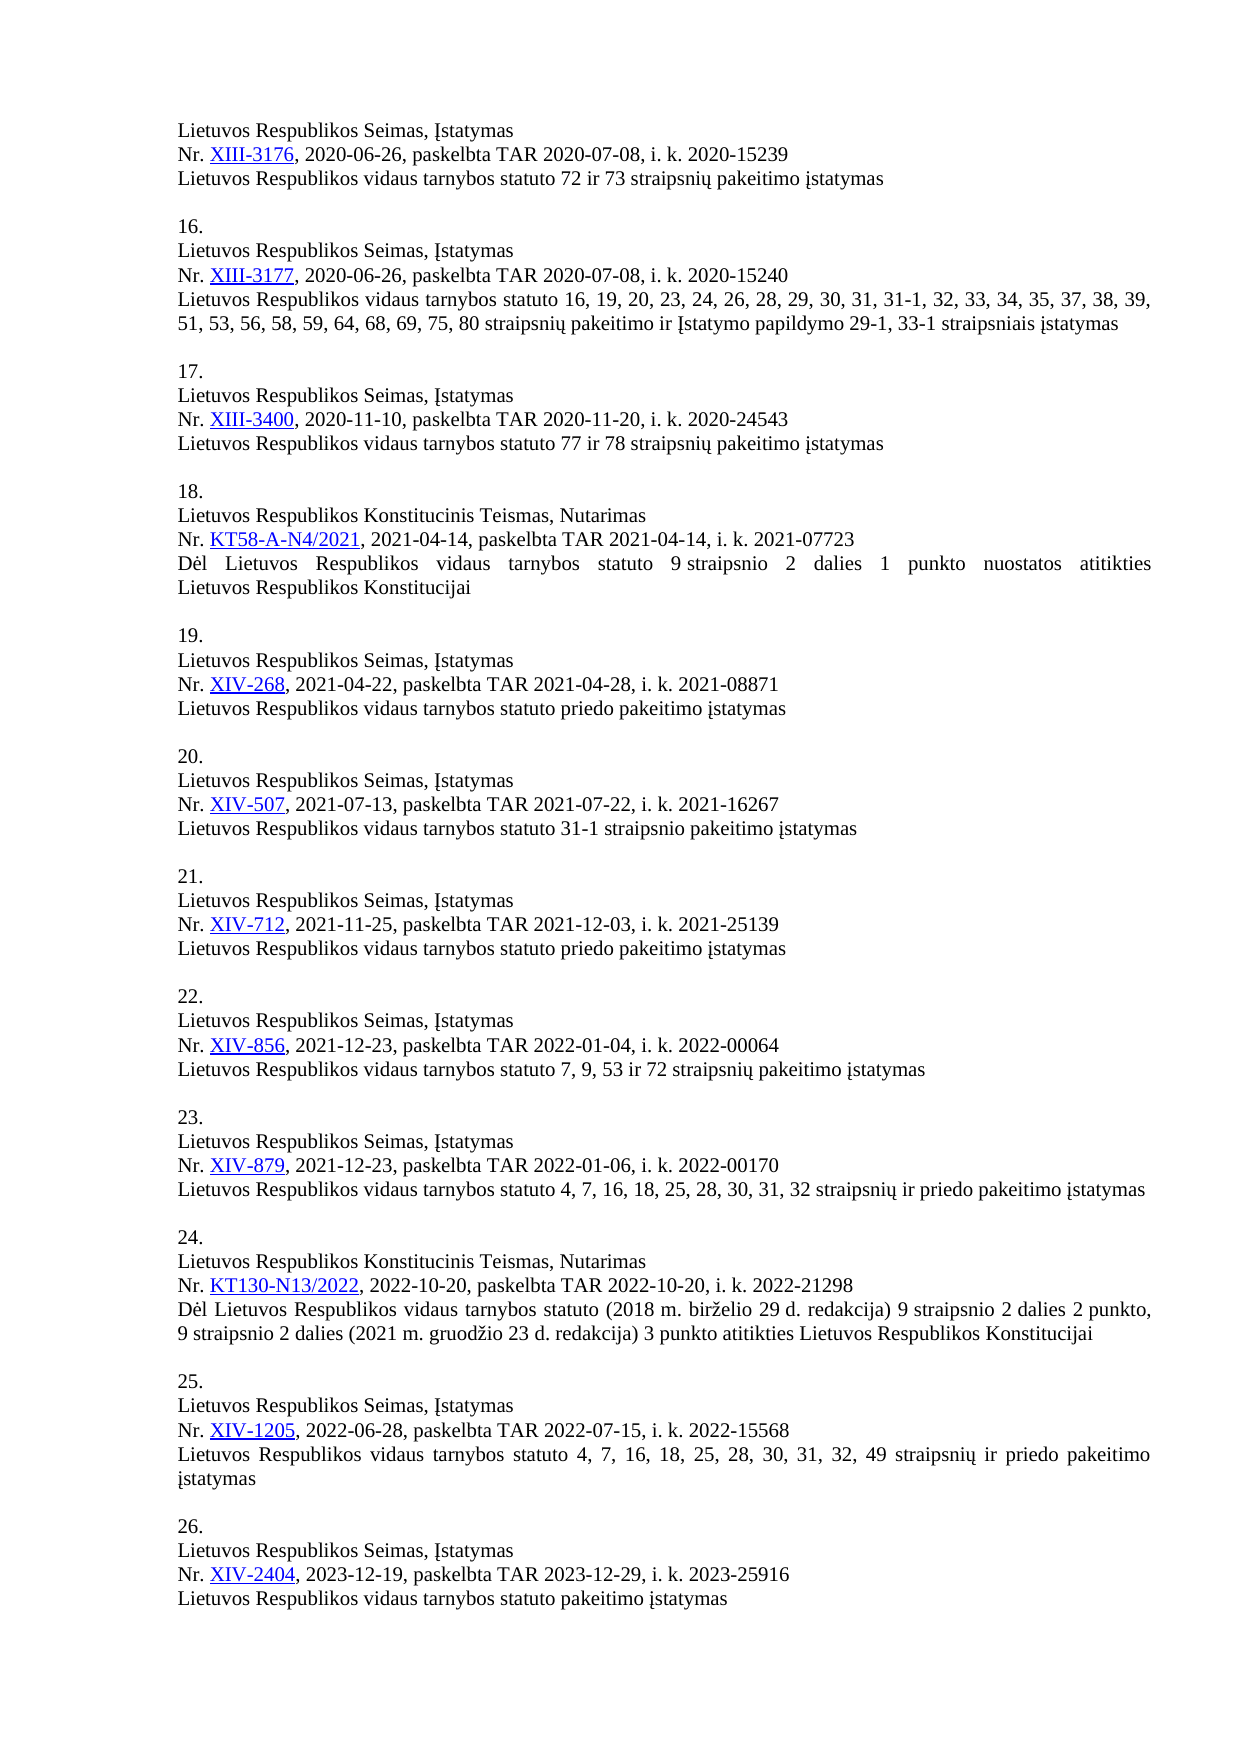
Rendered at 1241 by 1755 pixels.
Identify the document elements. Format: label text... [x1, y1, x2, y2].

text Lietuvos Respublikos Konstitucinis Teismas, Nutarimas [177, 1249, 1152, 1273]
text 22. [177, 984, 1152, 1008]
text Nr. XIV-879, 2021-12-23, paskelbta TAR 2022-01-06, i. k. 2022-00170 [177, 1153, 1152, 1177]
text Lietuvos Respublikos vidaus tarnybos statuto 7, 9, 53 ir 72 straipsnių pakeitimo įstatymas [177, 1057, 1152, 1081]
text Lietuvos Respublikos vidaus tarnybos statuto priedo pakeitimo įstatymas [177, 696, 1152, 720]
text 23. [177, 1105, 1152, 1129]
text Nr. XIV-712, 2021-11-25, paskelbta TAR 2021-12-03, i. k. 2021-25139 [177, 912, 1152, 936]
text 16. [177, 214, 1152, 238]
text 21. [177, 864, 1152, 888]
text 19. [177, 623, 1152, 647]
text 20. [177, 744, 1152, 768]
text Lietuvos Respublikos Seimas, Įstatymas [177, 647, 1152, 672]
text Lietuvos Respublikos vidaus tarnybos statuto 16, 19, 20, 23, 24, 26, 28, 29, 30, 31, 31-1, 32, 33, 34, 35, 37, 38, 39, 51, 53, 56, 58, 59, 64, 68, 69, 75, 80 straipsnių pakeitimo ir Įstatymo papildymo 29-1, 33-1 straipsniais įstatymas [177, 287, 1152, 335]
text Lietuvos Respublikos Seimas, Įstatymas [177, 888, 1152, 912]
text Nr. XIII-3177, 2020-06-26, paskelbta TAR 2020-07-08, i. k. 2020-15240 [177, 262, 1152, 287]
text Lietuvos Respublikos Konstitucinis Teismas, Nutarimas [177, 503, 1152, 527]
text 25. [177, 1369, 1152, 1393]
text 18. [177, 479, 1152, 503]
text Nr. XIV-1205, 2022-06-28, paskelbta TAR 2022-07-15, i. k. 2022-15568 [177, 1417, 1152, 1442]
text Lietuvos Respublikos Seimas, Įstatymas [177, 768, 1152, 792]
text Nr. XIV-268, 2021-04-22, paskelbta TAR 2021-04-28, i. k. 2021-08871 [177, 672, 1152, 696]
text Lietuvos Respublikos Seimas, Įstatymas [177, 1393, 1152, 1417]
text Dėl Lietuvos Respublikos vidaus tarnybos statuto 9 straipsnio 2 dalies 1 punkto nuostatos atitikties Lietuvos Respublikos Konstitucijai [177, 551, 1152, 599]
text Lietuvos Respublikos Seimas, Įstatymas [177, 118, 1152, 142]
text 26. [177, 1514, 1152, 1538]
text Lietuvos Respublikos Seimas, Įstatymas [177, 1008, 1152, 1032]
text Lietuvos Respublikos vidaus tarnybos statuto 77 ir 78 straipsnių pakeitimo įstatymas [177, 431, 1152, 455]
text Lietuvos Respublikos Seimas, Įstatymas [177, 238, 1152, 262]
text Lietuvos Respublikos vidaus tarnybos statuto 72 ir 73 straipsnių pakeitimo įstatymas [177, 166, 1152, 190]
text Nr. XIV-2404, 2023-12-19, paskelbta TAR 2023-12-29, i. k. 2023-25916 [177, 1562, 1152, 1586]
text Nr. XIV-856, 2021-12-23, paskelbta TAR 2022-01-04, i. k. 2022-00064 [177, 1032, 1152, 1057]
text Lietuvos Respublikos vidaus tarnybos statuto 31-1 straipsnio pakeitimo įstatymas [177, 816, 1152, 840]
text Lietuvos Respublikos vidaus tarnybos statuto pakeitimo įstatymas [177, 1586, 1152, 1610]
text 24. [177, 1225, 1152, 1249]
text Nr. XIII-3400, 2020-11-10, paskelbta TAR 2020-11-20, i. k. 2020-24543 [177, 407, 1152, 431]
text Dėl Lietuvos Respublikos vidaus tarnybos statuto (2018 m. birželio 29 d. redakcija) 9 straipsnio 2 dalies 2 punkto, 9 straipsnio 2 dalies (2021 m. gruodžio 23 d. redakcija) 3 punkto atitikties Lietuvos Respublikos Konstitucijai [177, 1297, 1152, 1345]
text Nr. XIII-3176, 2020-06-26, paskelbta TAR 2020-07-08, i. k. 2020-15239 [177, 142, 1152, 166]
text Nr. KT58-A-N4/2021, 2021-04-14, paskelbta TAR 2021-04-14, i. k. 2021-07723 [177, 527, 1152, 551]
text Lietuvos Respublikos Seimas, Įstatymas [177, 1538, 1152, 1562]
text Lietuvos Respublikos Seimas, Įstatymas [177, 383, 1152, 407]
text Lietuvos Respublikos vidaus tarnybos statuto 4, 7, 16, 18, 25, 28, 30, 31, 32, 49 straipsnių ir priedo pakeitimo įstatymas [177, 1442, 1152, 1490]
text Nr. KT130-N13/2022, 2022-10-20, paskelbta TAR 2022-10-20, i. k. 2022-21298 [177, 1273, 1152, 1297]
text Lietuvos Respublikos vidaus tarnybos statuto 4, 7, 16, 18, 25, 28, 30, 31, 32 straipsnių ir priedo pakeitimo įstatymas [177, 1177, 1152, 1201]
text Lietuvos Respublikos vidaus tarnybos statuto priedo pakeitimo įstatymas [177, 936, 1152, 960]
text Lietuvos Respublikos Seimas, Įstatymas [177, 1129, 1152, 1153]
text Nr. XIV-507, 2021-07-13, paskelbta TAR 2021-07-22, i. k. 2021-16267 [177, 792, 1152, 816]
text 17. [177, 359, 1152, 383]
